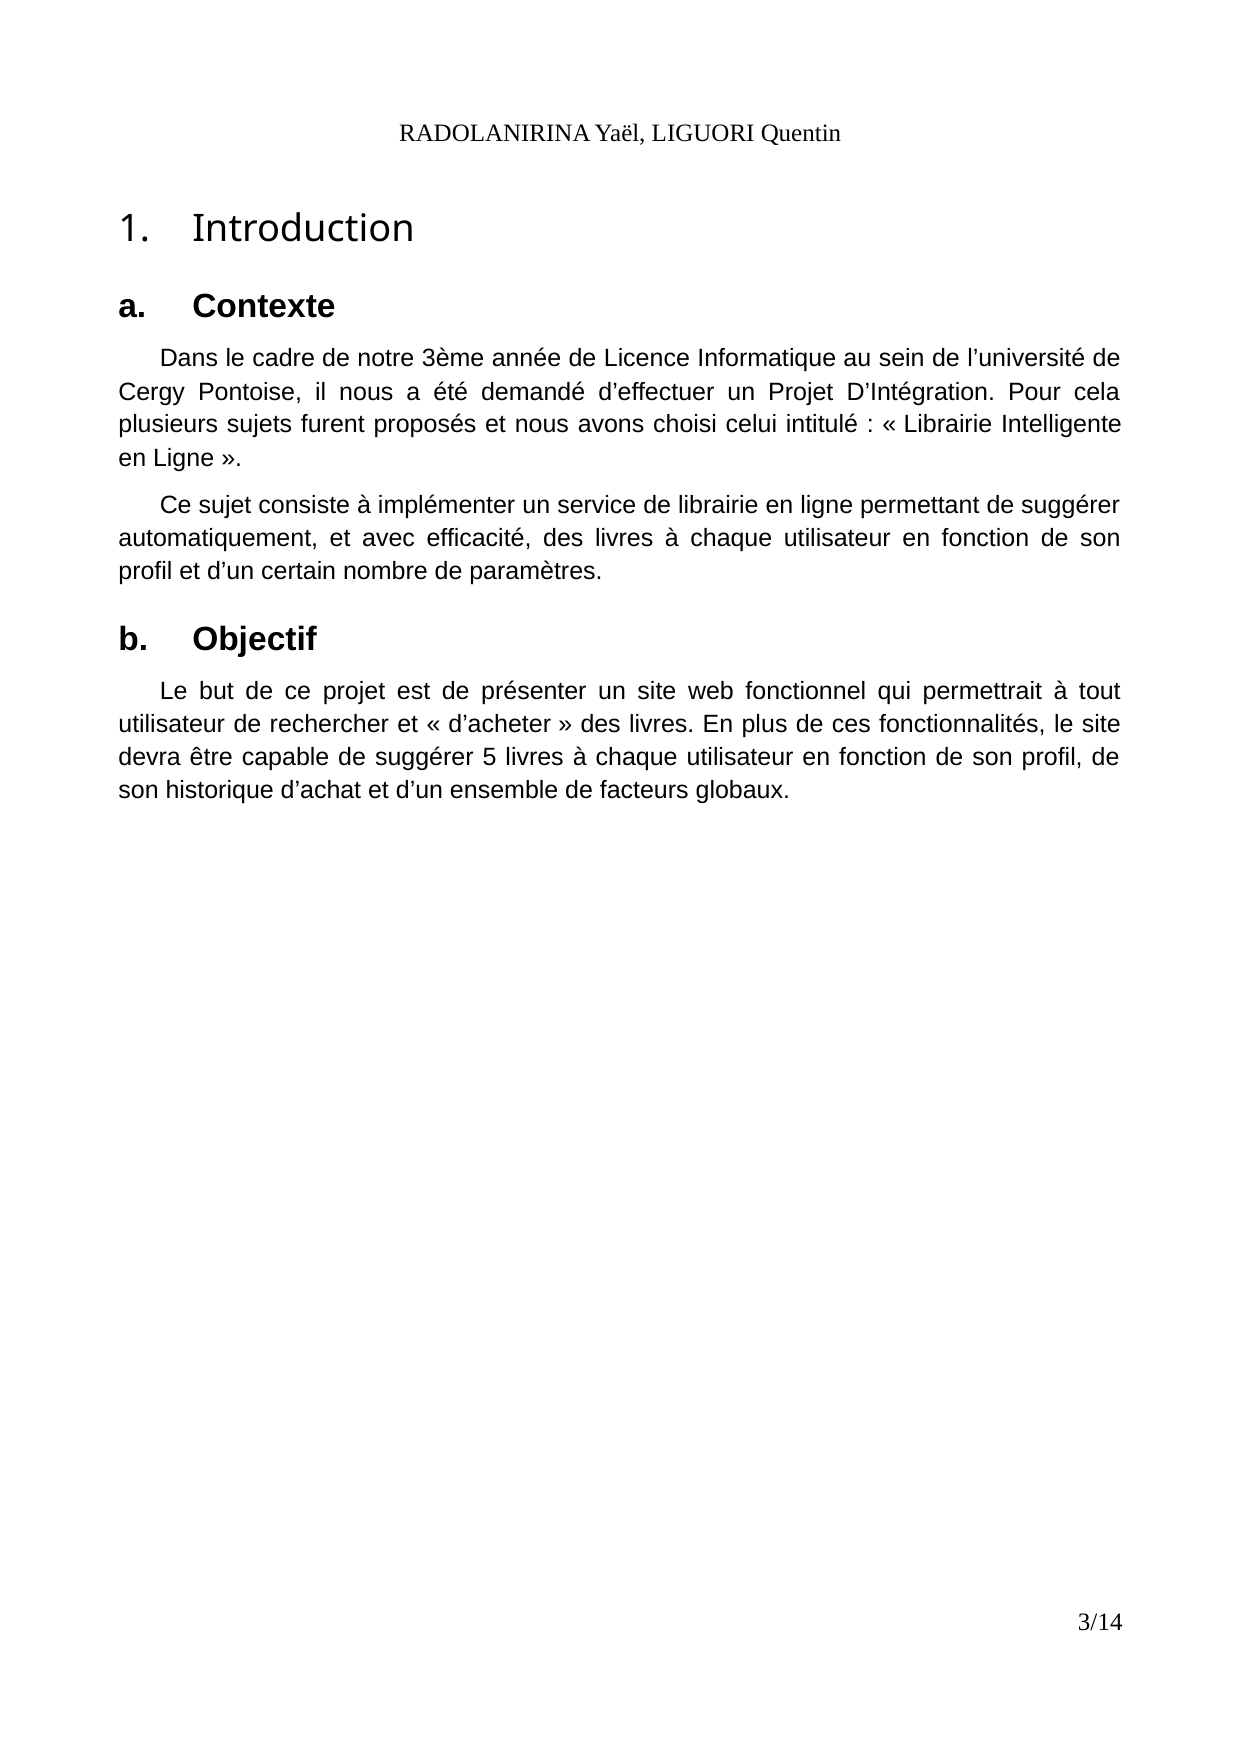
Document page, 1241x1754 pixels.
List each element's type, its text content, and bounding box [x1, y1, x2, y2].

subtitle Objectif [118, 619, 1122, 658]
text Ce sujet consiste à implémenter un service de librairie en ligne permettant de suggérer automatiquement, et avec efficacité, des livres à chaque utilisateur en fonction de son profil et d’un certain nombre de paramètres. [118, 490, 1122, 585]
text Le but de ce projet est de présenter un site web fonctionnel qui permettrait à tout utilisateur de rechercher et « d’acheter » des livres. En plus de ces fonctionnalités, le site devra être capable de suggérer 5 livres à chaque utilisateur en fonction de son profil, de son historique d’achat et d’un ensemble de facteurs globaux. [118, 676, 1122, 804]
subtitle Contexte [118, 286, 1122, 325]
subtitle Introduction [118, 201, 1122, 253]
text Dans le cadre de notre 3ème année de Licence Informatique au sein de l’université de Cergy Pontoise, il nous a été demandé d’effectuer un Projet D’Intégration. Pour cela plusieurs sujets furent proposés et nous avons choisi celui intitulé : « Librairie Intelligente en Ligne ». [118, 343, 1122, 471]
